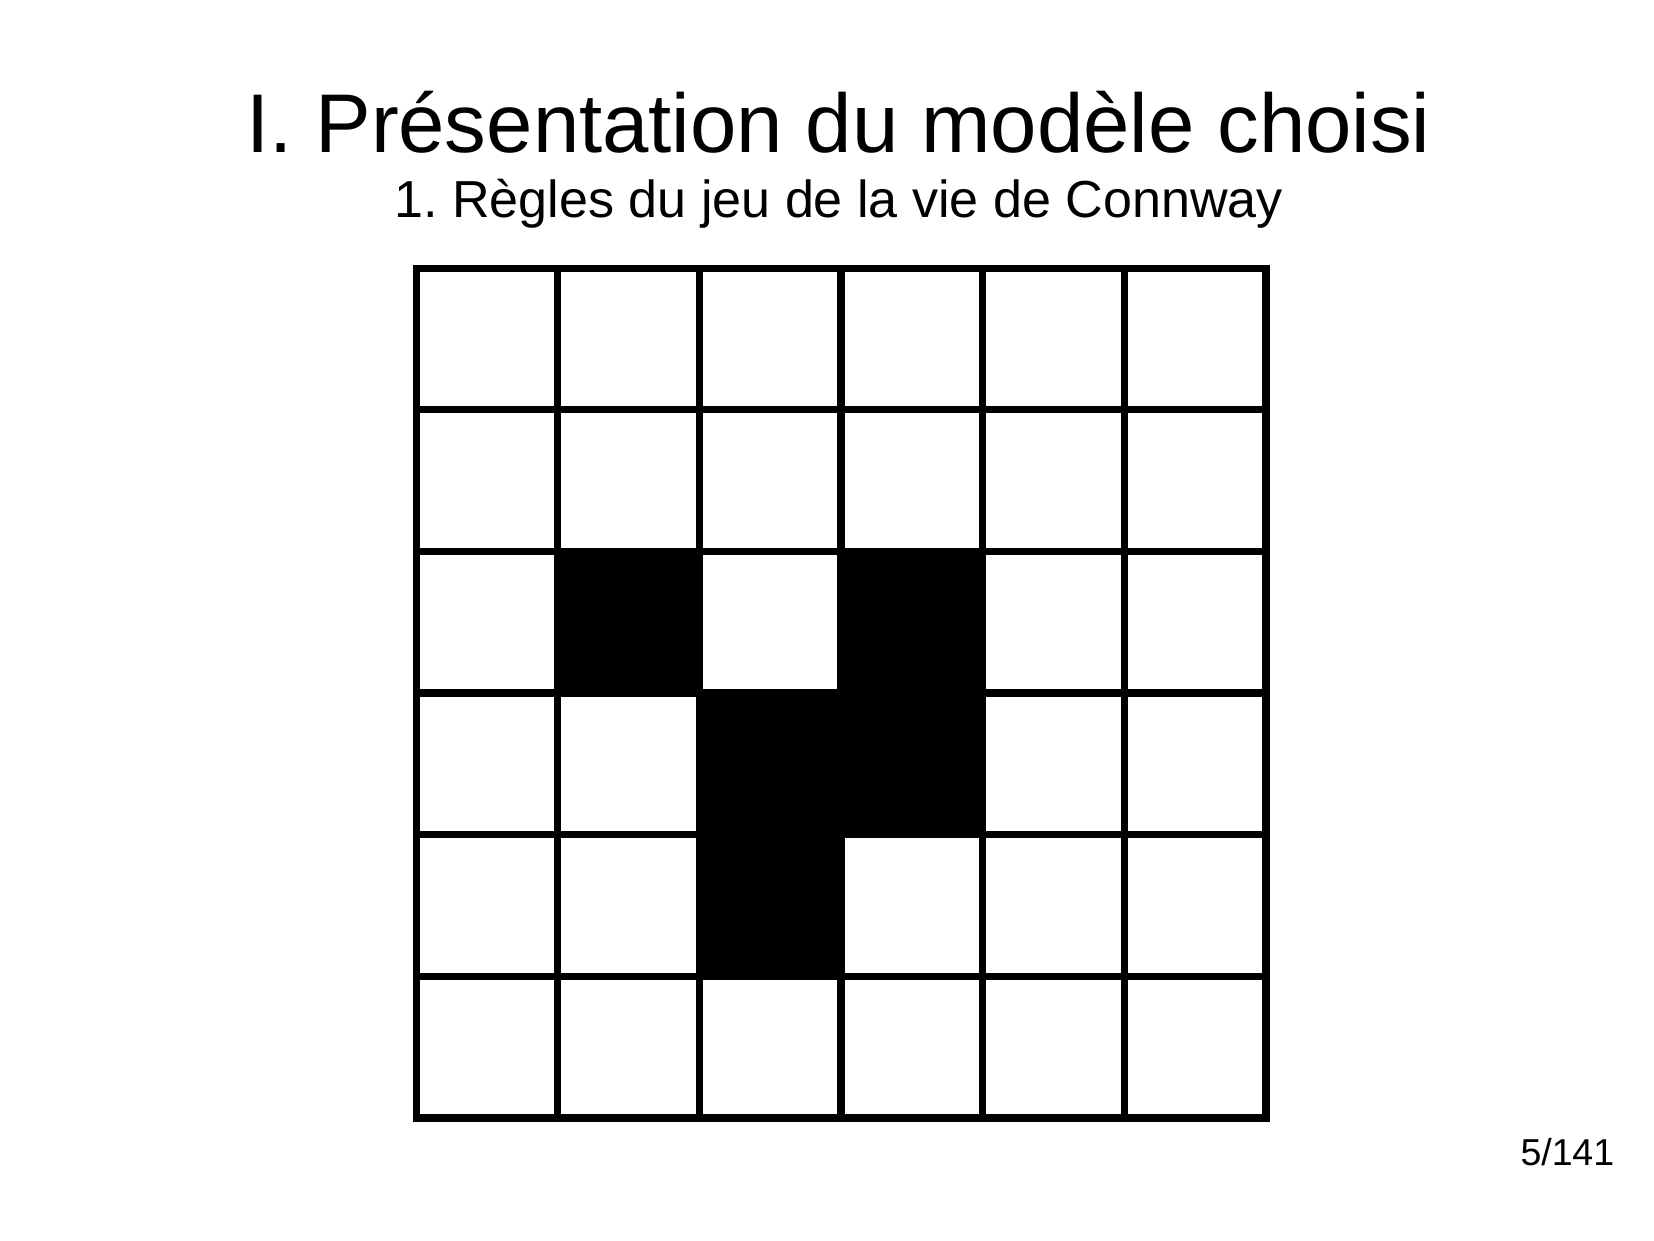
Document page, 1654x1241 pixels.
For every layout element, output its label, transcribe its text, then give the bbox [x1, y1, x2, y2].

text_box <number>/141 [1505, 1124, 1654, 1182]
title I. Présentation du modèle choisi 1. Règles du jeu de la vie de Connway [82, 49, 1595, 257]
picture [413, 265, 1270, 1123]
